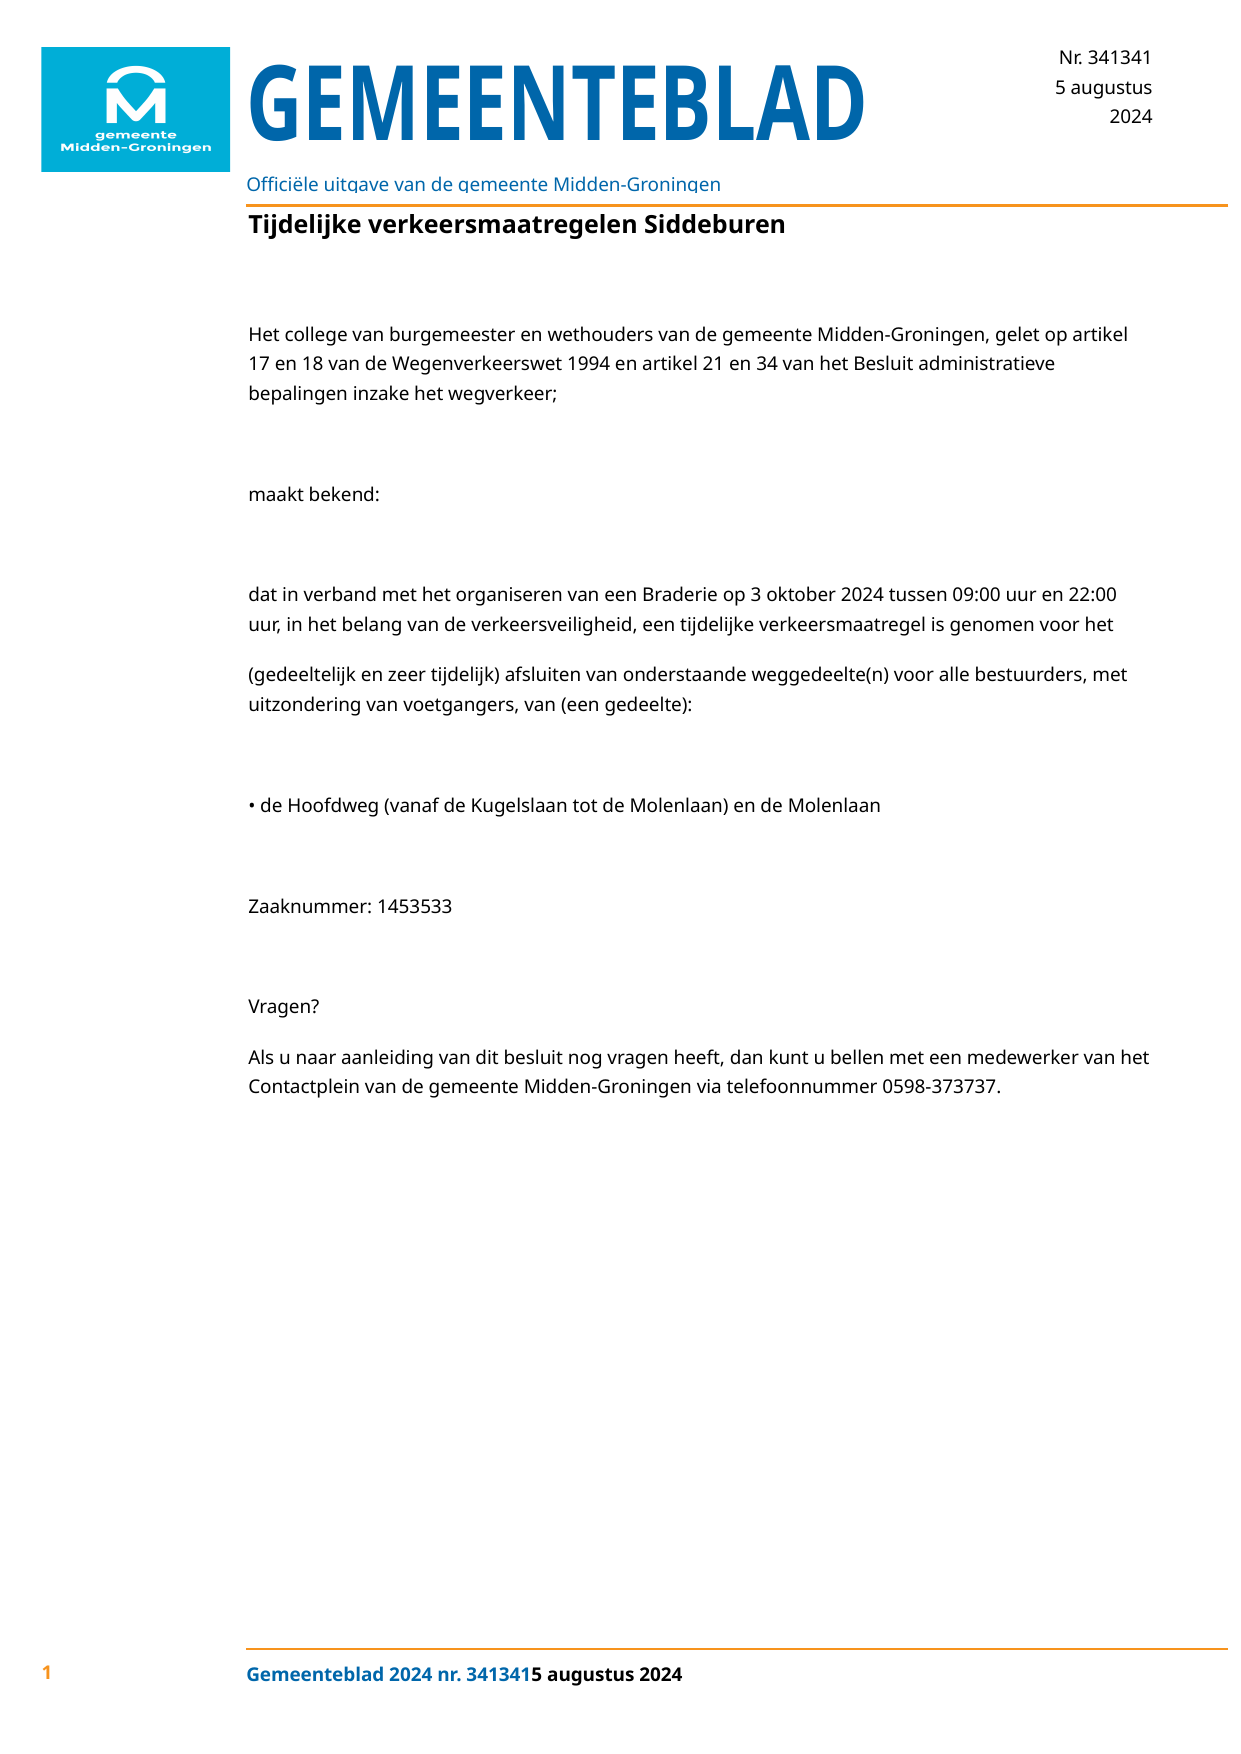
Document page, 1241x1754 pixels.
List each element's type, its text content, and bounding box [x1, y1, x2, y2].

picture [184, 146, 190, 153]
text Zaaknummer: 1453533 [248, 893, 1152, 918]
picture [107, 89, 165, 122]
text • de Hoofdweg (vanaf de Kugelslaan tot de Molenlaan) en de Molenlaan [248, 792, 1152, 818]
text maakt bekend: [248, 481, 1152, 506]
text dat in verband met het organiseren van een Braderie op 3 oktober 2024 tussen 09:00 uur en 22:00 uur, in het belang van de verkeersveiligheid, een tijdelijke verkeersmaatregel is genomen voor het [248, 582, 1152, 637]
picture [108, 66, 164, 82]
text Als u naar aanleiding van dit besluit nog vragen heeft, dan kunt u bellen met een medewerker van het Contactplein van de gemeente Midden-Groningen via telefoonnummer 0598-373737. [248, 1044, 1152, 1099]
text Het college van burgemeester en wethouders van de gemeente Midden-Groningen, gelet op artikel 17 en 18 van de Wegenverkeerswet 1994 en artikel 21 en 34 van het Besluit administratieve bepalingen inzake het wegverkeer; [248, 321, 1152, 406]
text (gedeeltelijk en zeer tijdelijk) afsluiten van onderstaande weggedeelte(n) voor alle bestuurders, met uitzondering van voetgangers, van (een gedeelte): [248, 662, 1152, 717]
text Tijdelijke verkeersmaatregelen Siddeburen [248, 207, 1152, 241]
text Vragen? [248, 994, 1152, 1019]
